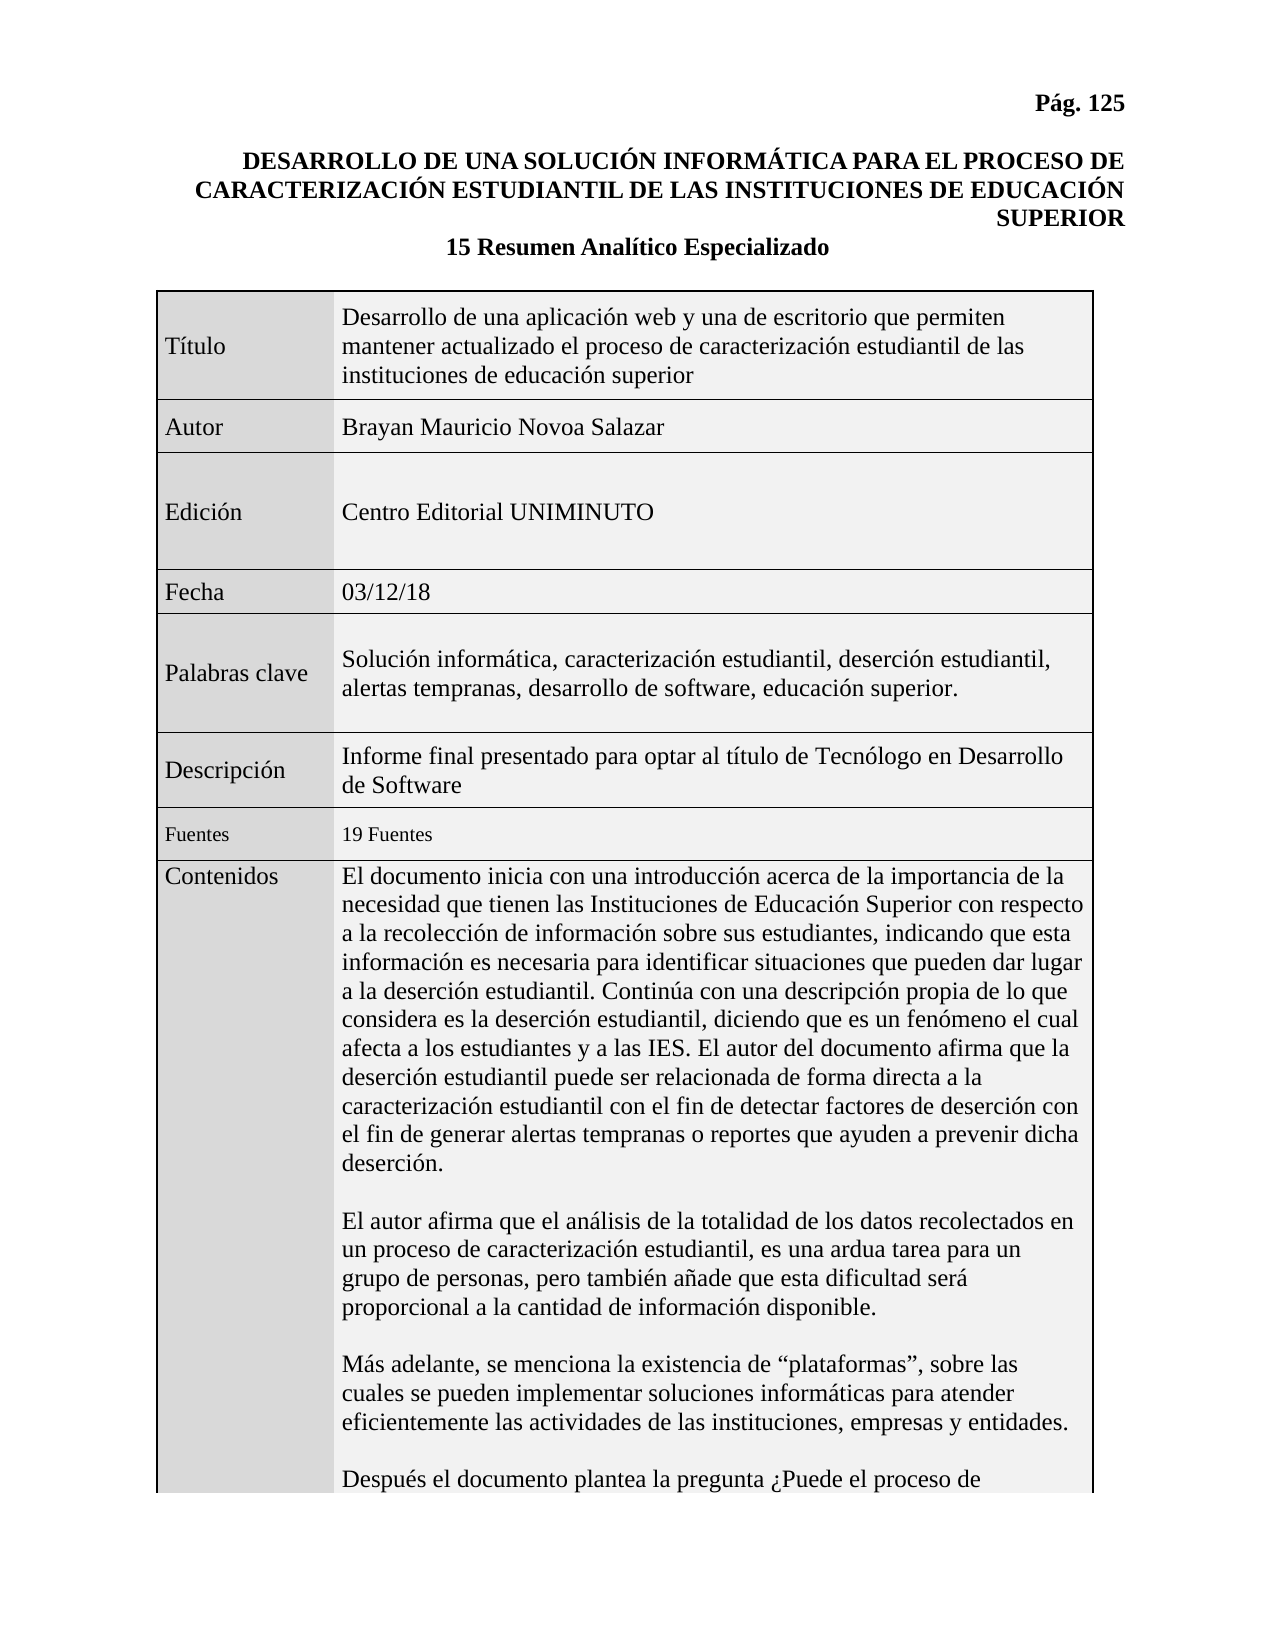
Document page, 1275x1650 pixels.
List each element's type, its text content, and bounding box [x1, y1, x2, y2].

table_cell Contenidos [158, 861, 334, 1493]
table_header Título [158, 292, 334, 399]
table_cell 03/12/18 [334, 570, 1092, 613]
table_cell Fuentes [158, 808, 334, 860]
table_cell El documento inicia con una introducción acerca de la importancia de la necesidad que tienen las Instituciones de Educación Superior con respecto a la recolección de información sobre sus estudiantes, indicando que esta información es necesaria para identificar situaciones que pueden dar lugar a la deserción estudiantil. Continúa con una descripción propia de lo que considera es la deserción estudiantil, diciendo que es un fenómeno el cual afecta a los estudiantes y a las IES. El autor del documento afirma que la deserción estudiantil puede ser relacionada de forma directa a la caracterización estudiantil con el fin de detectar factores de deserción con el fin de generar alertas tempranas o reportes que ayuden a prevenir dicha deserción. El autor afirma que el análisis de la totalidad de los datos recolectados en un proceso de caracterización estudiantil, es una ardua tarea para un grupo de personas, pero también añade que esta dificultad será proporcional a la cantidad de información disponible. Más adelante, se menciona la existencia de “plataformas”, sobre las cuales se pueden implementar soluciones informáticas para atender eficientemente las actividades de las instituciones, empresas y entidades. Después el documento plantea la pregunta ¿Puede el proceso de [334, 861, 1092, 1493]
table_cell Brayan Mauricio Novoa Salazar [334, 400, 1092, 452]
table_cell Solución informática, caracterización estudiantil, deserción estudiantil, alertas tempranas, desarrollo de software, educación superior. [334, 614, 1092, 732]
table_cell Fecha [158, 570, 334, 613]
table_cell Centro Editorial UNIMINUTO [334, 453, 1092, 569]
table_cell Descripción [158, 733, 334, 807]
table_cell 19 Fuentes [334, 808, 1092, 860]
table_cell Autor [158, 400, 334, 452]
table_cell Palabras clave [158, 614, 334, 732]
table_cell Informe final presentado para optar al título de Tecnólogo en Desarrollo de Software [334, 733, 1092, 807]
table_cell Edición [158, 453, 334, 569]
subtitle 15 Resumen Analítico Especializado [150, 232, 1125, 261]
table_header Desarrollo de una aplicación web y una de escritorio que permiten mantener actualizado el proceso de caracterización estudiantil de las instituciones de educación superior [334, 292, 1092, 399]
